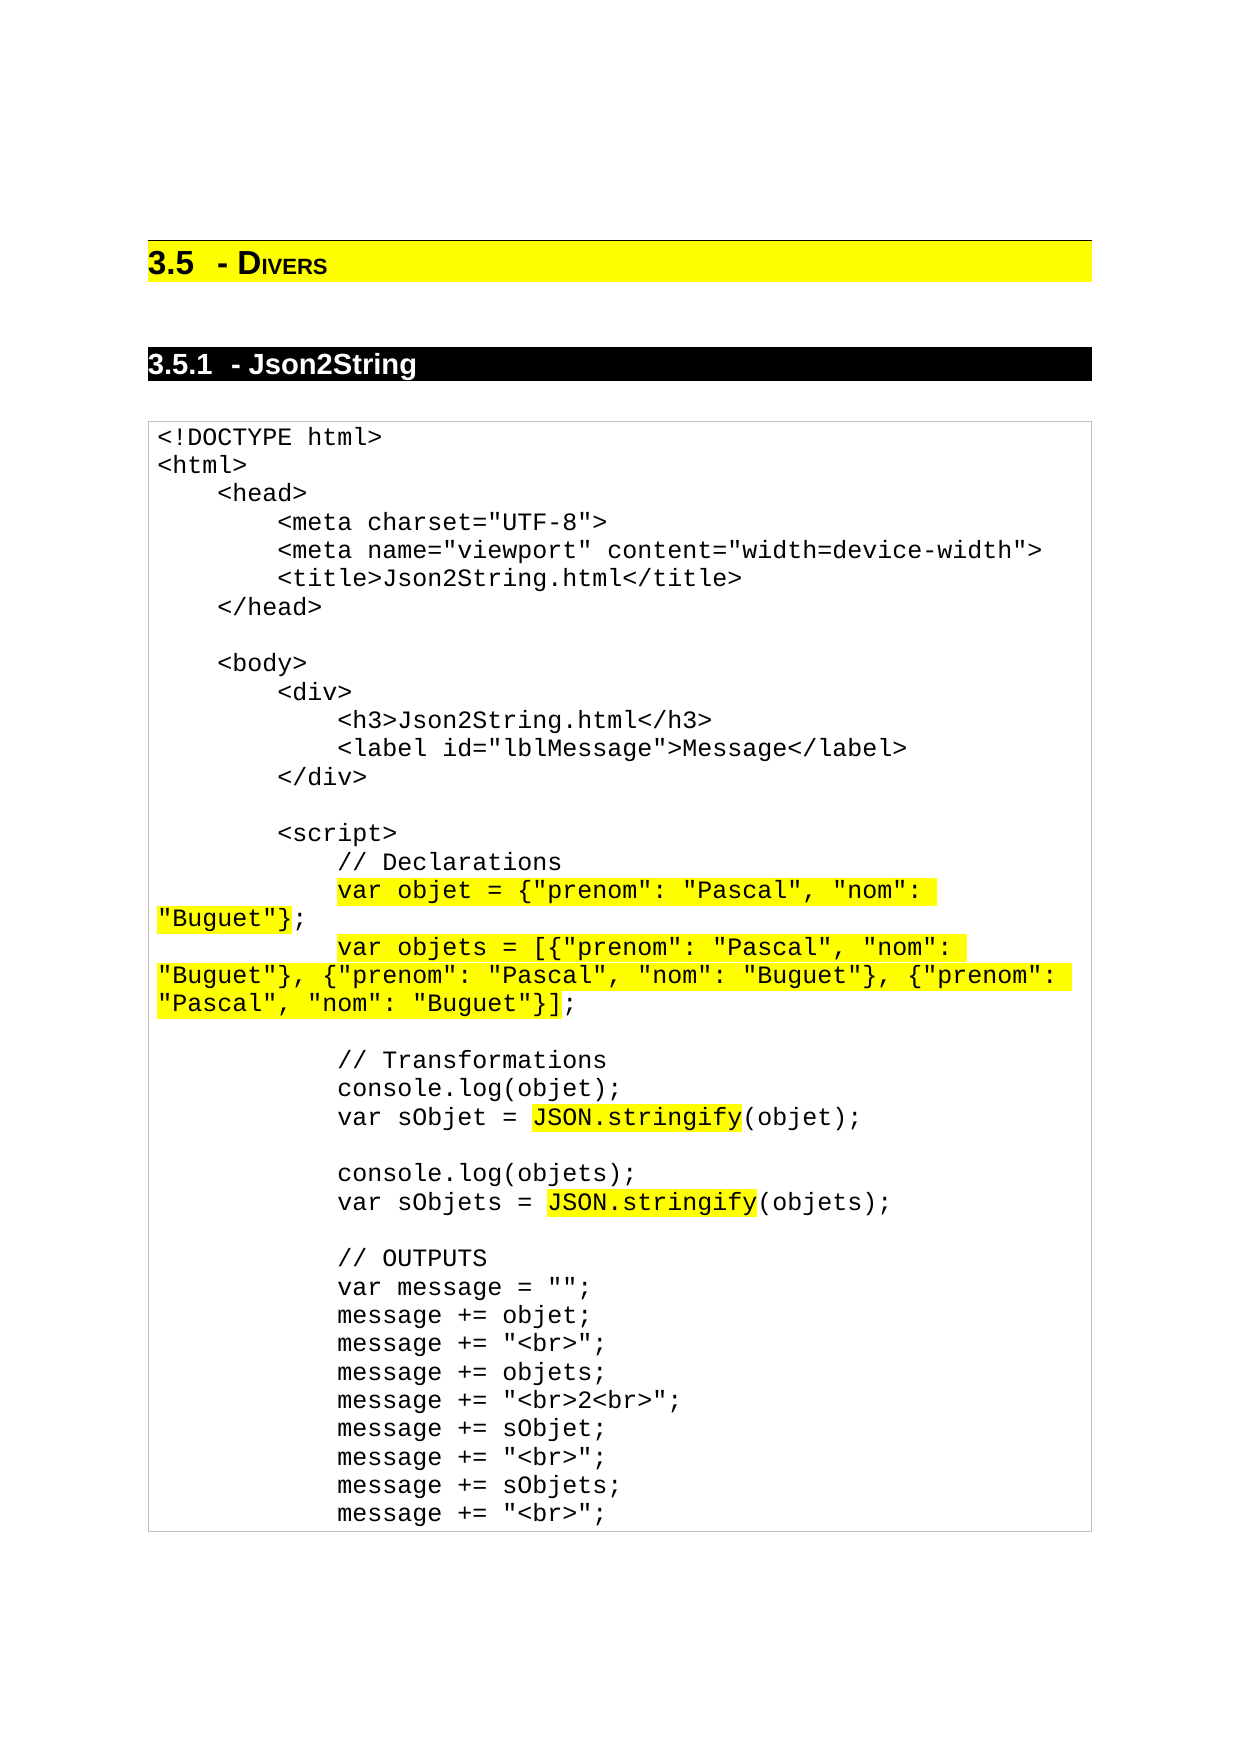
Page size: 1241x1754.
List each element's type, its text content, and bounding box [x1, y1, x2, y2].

text <div> [149, 676, 1091, 704]
text // Transformations [149, 1044, 1091, 1073]
text <meta name="viewport" content="width=device-width"> [149, 534, 1091, 563]
text </div> [149, 761, 1091, 792]
text <label id="lblMessage">Message</label> [149, 733, 1091, 761]
text <title>Json2String.html</title> [149, 563, 1091, 591]
text message += sObjets; [149, 1469, 1091, 1498]
text message += objets; [149, 1356, 1091, 1384]
subtitle - Divers [148, 241, 1092, 282]
text <html> [149, 449, 1091, 478]
text console.log(objets); [149, 1158, 1091, 1186]
text </head> [149, 591, 1091, 622]
text <h3>Json2String.html</h3> [149, 704, 1091, 733]
text message += sObjet; [149, 1413, 1091, 1441]
text <body> [149, 648, 1091, 676]
text var objets = [{"prenom": "Pascal", "nom": "Buguet"}, {"prenom": "Pascal", "nom": "Buguet"}, {"prenom": "Pascal", "nom": "Buguet"}]; [149, 931, 1091, 1019]
subtitle - Json2String [148, 347, 1092, 381]
text var sObjet = JSON.stringify(objet); [149, 1101, 1091, 1132]
text message += "<br>"; [149, 1328, 1091, 1356]
text var objet = {"prenom": "Pascal", "nom": "Buguet"}; [149, 874, 1091, 931]
text // OUTPUTS [149, 1243, 1091, 1271]
text var sObjets = JSON.stringify(objets); [149, 1186, 1091, 1217]
text <script> [149, 818, 1091, 846]
text <head> [149, 478, 1091, 506]
text <!DOCTYPE html> [149, 422, 1091, 449]
text // Declarations [149, 846, 1091, 874]
text console.log(objet); [149, 1073, 1091, 1101]
text message += "<br>2<br>"; [149, 1384, 1091, 1413]
text message += "<br>"; [149, 1498, 1091, 1531]
text message += "<br>"; [149, 1441, 1091, 1469]
text message += objet; [149, 1299, 1091, 1328]
text var message = ""; [149, 1271, 1091, 1299]
text <meta charset="UTF-8"> [149, 506, 1091, 534]
